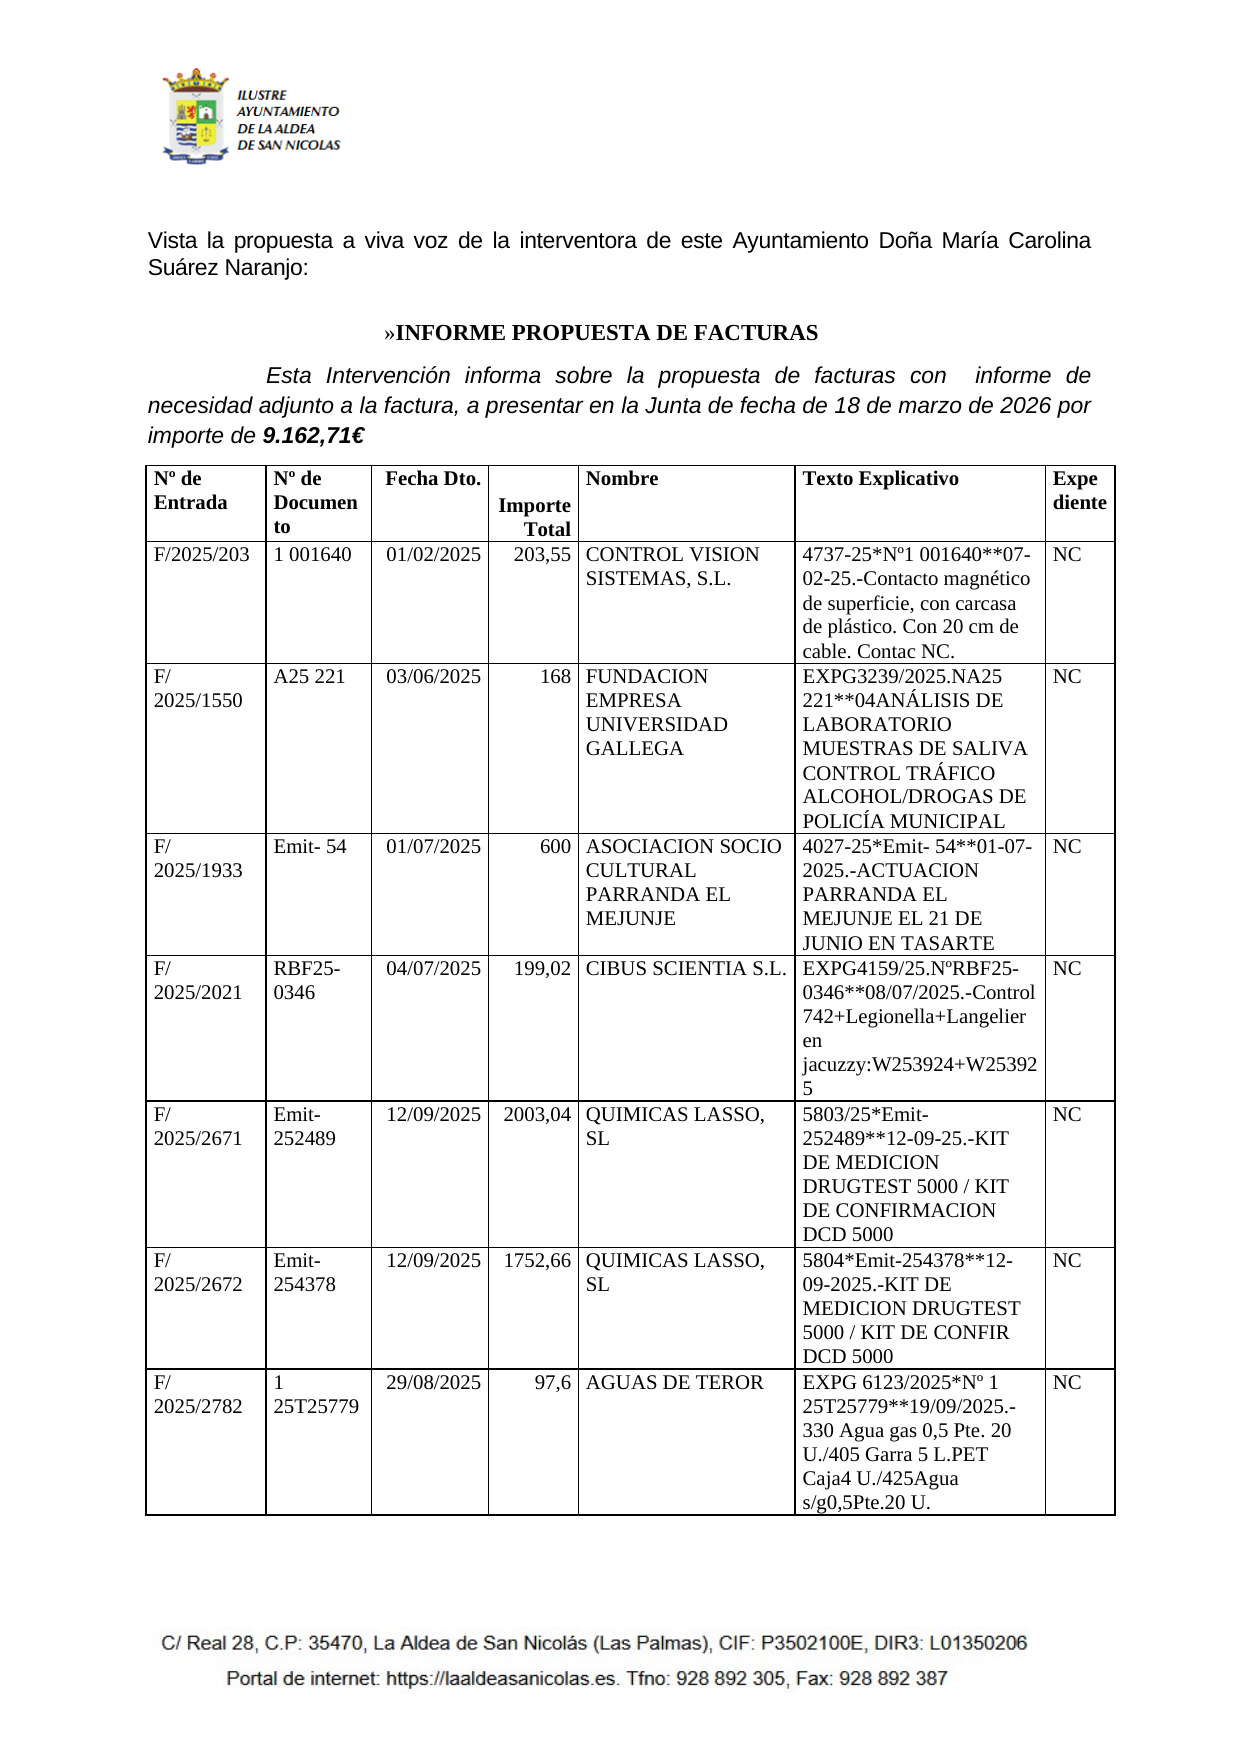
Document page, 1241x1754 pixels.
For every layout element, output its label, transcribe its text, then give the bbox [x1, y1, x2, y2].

table_cell 2003,04 [489, 1102, 578, 1246]
table_cell NC [1046, 542, 1114, 663]
table_cell 4737-25*Nº1 001640**07-02-25.-Contacto magnético de superficie, con carcasa de plástico. Con 20 cm de cable. Contac NC. [796, 542, 1045, 663]
table_cell AGUAS DE TEROR [579, 1370, 794, 1514]
table_cell F/2025/1550 [147, 664, 265, 833]
table_cell 12/09/2025 [372, 1248, 488, 1368]
table_cell 5804*Emit-254378**12-09-2025.-KIT DE MEDICION DRUGTEST 5000 / KIT DE CONFIR DCD 5000 [796, 1248, 1045, 1368]
table_cell 1752,66 [489, 1248, 578, 1368]
table_header Nombre [579, 466, 794, 541]
table_cell 5803/25*Emit-252489**12-09-25.-KIT DE MEDICION DRUGTEST 5000 / KIT DE CONFIRMACION DCD 5000 [796, 1102, 1045, 1246]
table_cell F/2025/1933 [147, 834, 265, 954]
table_header Fecha Dto. [372, 466, 488, 541]
table_cell NC [1046, 1248, 1114, 1368]
table_cell QUIMICAS LASSO, SL [579, 1248, 794, 1368]
table_cell NC [1046, 1370, 1114, 1514]
table_cell 03/06/2025 [372, 664, 488, 833]
table_cell EXPG4159/25.NºRBF25-0346**08/07/2025.-Control 742+Legionella+Langelier en jacuzzy:W253924+W253925 [796, 956, 1045, 1100]
table_cell FUNDACION EMPRESA UNIVERSIDAD GALLEGA [579, 664, 794, 833]
table_cell 600 [489, 834, 578, 954]
table_cell 29/08/2025 [372, 1370, 488, 1514]
table_cell 203,55 [489, 542, 578, 663]
table_header Texto Explicativo [796, 466, 1045, 541]
table_header Importe Total [489, 466, 578, 541]
table_cell 168 [489, 664, 578, 833]
table_header Nº de Entrada [147, 466, 265, 541]
table_cell 97,6 [489, 1370, 578, 1514]
table_cell QUIMICAS LASSO, SL [579, 1102, 794, 1246]
table_cell 01/07/2025 [372, 834, 488, 954]
picture [149, 1627, 1034, 1694]
table_cell RBF25-0346 [267, 956, 371, 1100]
table_cell EXPG3239/2025.NA25 221**04ANÁLISIS DE LABORATORIO MUESTRAS DE SALIVA CONTROL TRÁFICO ALCOHOL/DROGAS DE POLICÍA MUNICIPAL [796, 664, 1045, 833]
table_cell 01/02/2025 [372, 542, 488, 663]
table_cell 4027-25*Emit- 54**01-07-2025.-ACTUACION PARRANDA EL MEJUNJE EL 21 DE JUNIO EN TASARTE [796, 834, 1045, 954]
table_cell 199,02 [489, 956, 578, 1100]
table_cell 1 001640 [267, 542, 371, 663]
table_cell CONTROL VISION SISTEMAS, S.L. [579, 542, 794, 663]
table_cell F/2025/2671 [147, 1102, 265, 1246]
table_cell NC [1046, 664, 1114, 833]
table_cell Emit- 54 [267, 834, 371, 954]
table_cell 12/09/2025 [372, 1102, 488, 1246]
table_cell CIBUS SCIENTIA S.L. [579, 956, 794, 1100]
table_header Nº de Documento [267, 466, 371, 541]
table_header Expediente [1046, 466, 1114, 541]
table_cell F/2025/2782 [147, 1370, 265, 1514]
table_cell 1 25T25779 [267, 1370, 371, 1514]
table_cell F/2025/2672 [147, 1248, 265, 1368]
table_cell NC [1046, 834, 1114, 954]
table_cell A25 221 [267, 664, 371, 833]
table_cell ASOCIACION SOCIO CULTURAL PARRANDA EL MEJUNJE [579, 834, 794, 954]
picture [149, 60, 356, 172]
table_cell F/2025/203 [147, 542, 265, 663]
table_cell 04/07/2025 [372, 956, 488, 1100]
table_cell Emit- 252489 [267, 1102, 371, 1246]
table_cell NC [1046, 956, 1114, 1100]
table_cell F/2025/2021 [147, 956, 265, 1100]
table_cell NC [1046, 1102, 1114, 1246]
table_cell Emit- 254378 [267, 1248, 371, 1368]
text »INFORME PROPUESTA DE FACTURAS [148, 319, 1093, 345]
text Vista la propuesta a viva voz de la interventora de este Ayuntamiento Doña María Carolina Suárez Naranjo: [148, 227, 1093, 280]
text Esta Intervención informa sobre la propuesta de facturas con informe de necesidad adjunto a la factura, a presentar en la Junta de fecha de 18 de marzo de 2026 por importe de 9.162,71€ [148, 362, 1093, 448]
table_cell EXPG 6123/2025*Nº 1 25T25779**19/09/2025.-330 Agua gas 0,5 Pte. 20 U./405 Garra 5 L.PET Caja4 U./425Agua s/g0,5Pte.20 U. [796, 1370, 1045, 1514]
